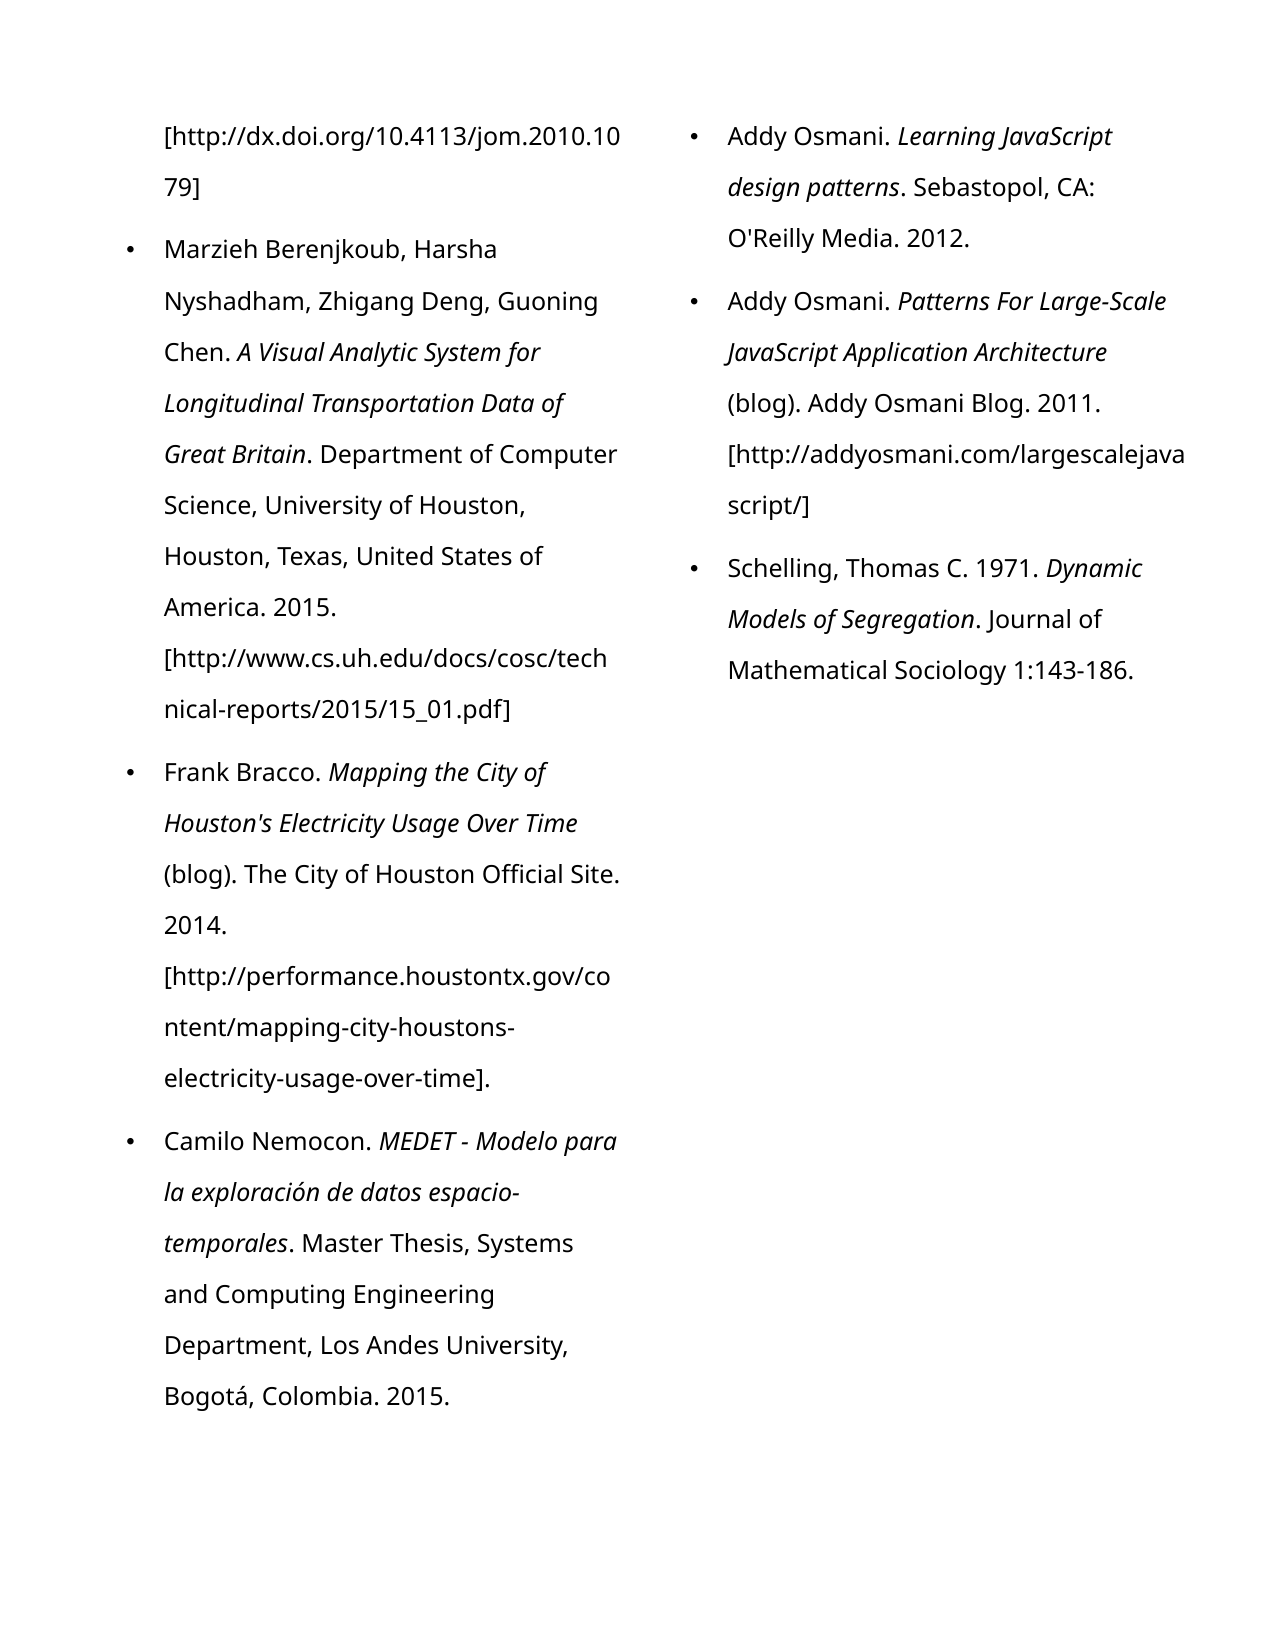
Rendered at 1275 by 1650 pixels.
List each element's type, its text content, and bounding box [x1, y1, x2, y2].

list Addy Osmani. Learning JavaScript design patterns. Sebastopol, CA: O'Reilly Media. 2012. [690, 118, 1186, 254]
list Marzieh Berenjkoub, Harsha Nyshadham, Zhigang Deng, Guoning Chen. A Visual Analytic System for Longitudinal Transportation Data of Great Britain. Department of Computer Science, University of Houston, Houston, Texas, United States of America. 2015. [http://www.cs.uh.edu/docs/cosc/technical-reports/2015/15_01.pdf] [126, 232, 623, 726]
list Schelling, Thomas C. 1971. Dynamic Models of Segregation. Journal of Mathematical Sociology 1:143-186. [690, 550, 1186, 686]
list Camilo Nemocon. MEDET - Modelo para la exploración de datos espacio-temporales. Master Thesis, Systems and Computing Engineering Department, Los Andes University, Bogotá, Colombia. 2015. [126, 1123, 623, 1413]
list [http://dx.doi.org/10.4113/jom.2010.1079] [126, 118, 623, 203]
list Addy Osmani. Patterns For Large-Scale JavaScript Application Architecture (blog). Addy Osmani Blog. 2011. [http://addyosmani.com/largescalejavascript/] [690, 283, 1186, 521]
list Frank Bracco. Mapping the City of Houston's Electricity Usage Over Time (blog). The City of Houston Official Site. 2014. [http://performance.houstontx.gov/content/mapping-city-houstons-electricity-usage-over-time]. [126, 754, 623, 1095]
